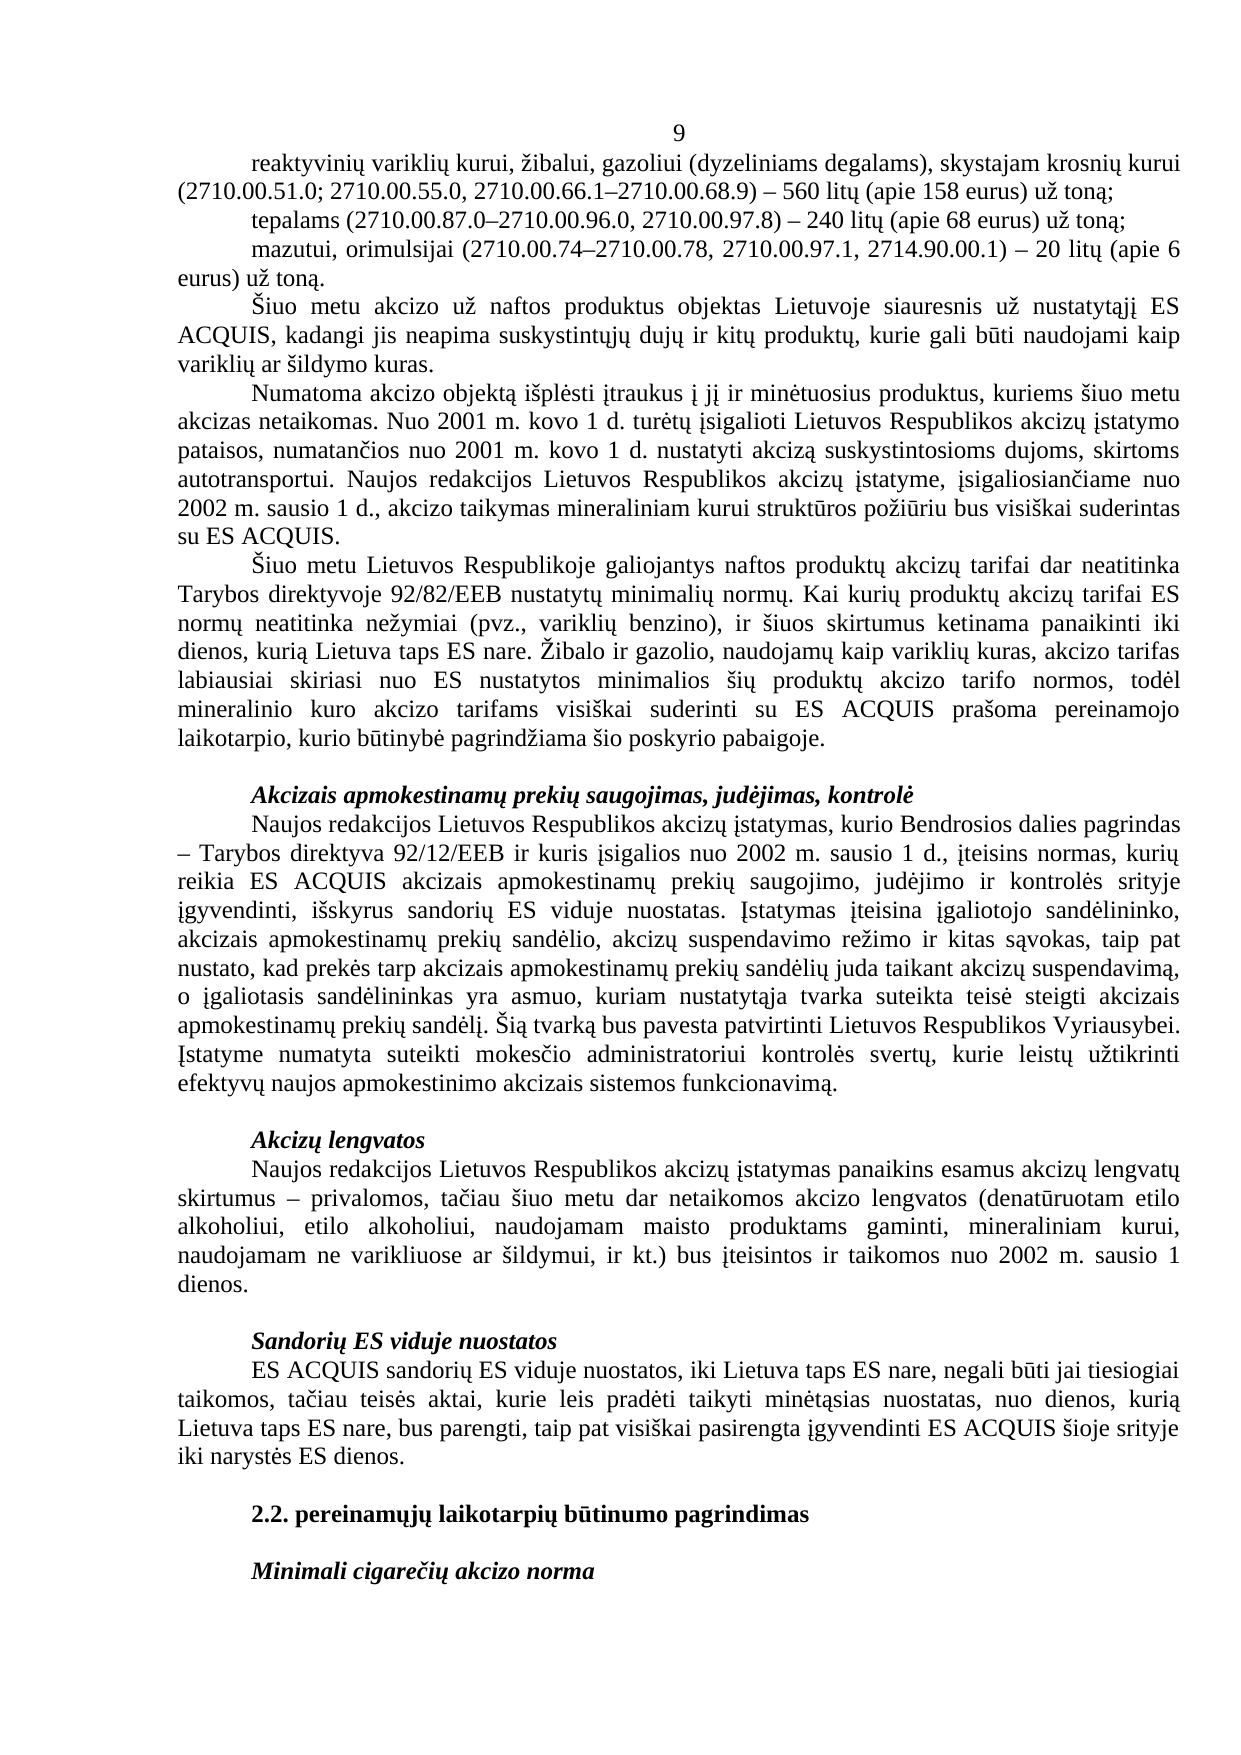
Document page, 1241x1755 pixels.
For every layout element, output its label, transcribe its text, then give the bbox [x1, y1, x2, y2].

text Numatoma akcizo objektą išplėsti įtraukus į jį ir minėtuosius produktus, kuriems šiuo metu akcizas netaikomas. Nuo 2001 m. kovo 1 d. turėtų įsigalioti Lietuvos Respublikos akcizų įstatymo pataisos, numatančios nuo 2001 m. kovo 1 d. nustatyti akcizą suskystintosioms dujoms, skirtoms autotransportui. Naujos redakcijos Lietuvos Respublikos akcizų įstatyme, įsigaliosiančiame nuo 2002 m. sausio 1 d., akcizo taikymas mineraliniam kurui struktūros požiūriu bus visiškai suderintas su ES ACQUIS. [177, 378, 1181, 550]
text Minimali cigarečių akcizo norma [177, 1556, 1181, 1585]
text ES ACQUIS sandorių ES viduje nuostatos, iki Lietuva taps ES nare, negali būti jai tiesiogiai taikomos, tačiau teisės aktai, kurie leis pradėti taikyti minėtąsias nuostatas, nuo dienos, kurią Lietuva taps ES nare, bus parengti, taip pat visiškai pasirengta įgyvendinti ES ACQUIS šioje srityje iki narystės ES dienos. [177, 1355, 1181, 1470]
text Akcizais apmokestinamų prekių saugojimas, judėjimas, kontrolė [177, 780, 1181, 809]
text 2.2. pereinamųjų laikotarpių būtinumo pagrindimas [177, 1499, 1181, 1528]
text tepalams (2710.00.87.0–2710.00.96.0, 2710.00.97.8) – 240 litų (apie 68 eurus) už toną; [177, 205, 1181, 234]
text Naujos redakcijos Lietuvos Respublikos akcizų įstatymas panaikins esamus akcizų lengvatų skirtumus – privalomos, tačiau šiuo metu dar netaikomos akcizo lengvatos (denatūruotam etilo alkoholiui, etilo alkoholiui, naudojamam maisto produktams gaminti, mineraliniam kurui, naudojamam ne varikliuose ar šildymui, ir kt.) bus įteisintos ir taikomos nuo 2002 m. sausio 1 dienos. [177, 1154, 1181, 1298]
text Akcizų lengvatos [177, 1125, 1181, 1154]
text Naujos redakcijos Lietuvos Respublikos akcizų įstatymas, kurio Bendrosios dalies pagrindas – Tarybos direktyva 92/12/EEB ir kuris įsigalios nuo 2002 m. sausio 1 d., įteisins normas, kurių reikia ES ACQUIS akcizais apmokestinamų prekių saugojimo, judėjimo ir kontrolės srityje įgyvendinti, išskyrus sandorių ES viduje nuostatas. Įstatymas įteisina įgaliotojo sandėlininko, akcizais apmokestinamų prekių sandėlio, akcizų suspendavimo režimo ir kitas sąvokas, taip pat nustato, kad prekės tarp akcizais apmokestinamų prekių sandėlių juda taikant akcizų suspendavimą, o įgaliotasis sandėlininkas yra asmuo, kuriam nustatytąja tvarka suteikta teisė steigti akcizais apmokestinamų prekių sandėlį. Šią tvarką bus pavesta patvirtinti Lietuvos Respublikos Vyriausybei. Įstatyme numatyta suteikti mokesčio administratoriui kontrolės svertų, kurie leistų užtikrinti efektyvų naujos apmokestinimo akcizais sistemos funkcionavimą. [177, 809, 1181, 1096]
text Sandorių ES viduje nuostatos [177, 1326, 1181, 1355]
text Šiuo metu akcizo už naftos produktus objektas Lietuvoje siauresnis už nustatytąjį ES ACQUIS, kadangi jis neapima suskystintųjų dujų ir kitų produktų, kurie gali būti naudojami kaip variklių ar šildymo kuras. [177, 291, 1181, 378]
text mazutui, orimulsijai (2710.00.74–2710.00.78, 2710.00.97.1, 2714.90.00.1) – 20 litų (apie 6 eurus) už toną. [177, 234, 1181, 291]
text reaktyvinių variklių kurui, žibalui, gazoliui (dyzeliniams degalams), skystajam krosnių kurui (2710.00.51.0; 2710.00.55.0, 2710.00.66.1–2710.00.68.9) – 560 litų (apie 158 eurus) už toną; [177, 148, 1181, 205]
text Šiuo metu Lietuvos Respublikoje galiojantys naftos produktų akcizų tarifai dar neatitinka Tarybos direktyvoje 92/82/EEB nustatytų minimalių normų. Kai kurių produktų akcizų tarifai ES normų neatitinka nežymiai (pvz., variklių benzino), ir šiuos skirtumus ketinama panaikinti iki dienos, kurią Lietuva taps ES nare. Žibalo ir gazolio, naudojamų kaip variklių kuras, akcizo tarifas labiausiai skiriasi nuo ES nustatytos minimalios šių produktų akcizo tarifo normos, todėl mineralinio kuro akcizo tarifams visiškai suderinti su ES ACQUIS prašoma pereinamojo laikotarpio, kurio būtinybė pagrindžiama šio poskyrio pabaigoje. [177, 550, 1181, 751]
